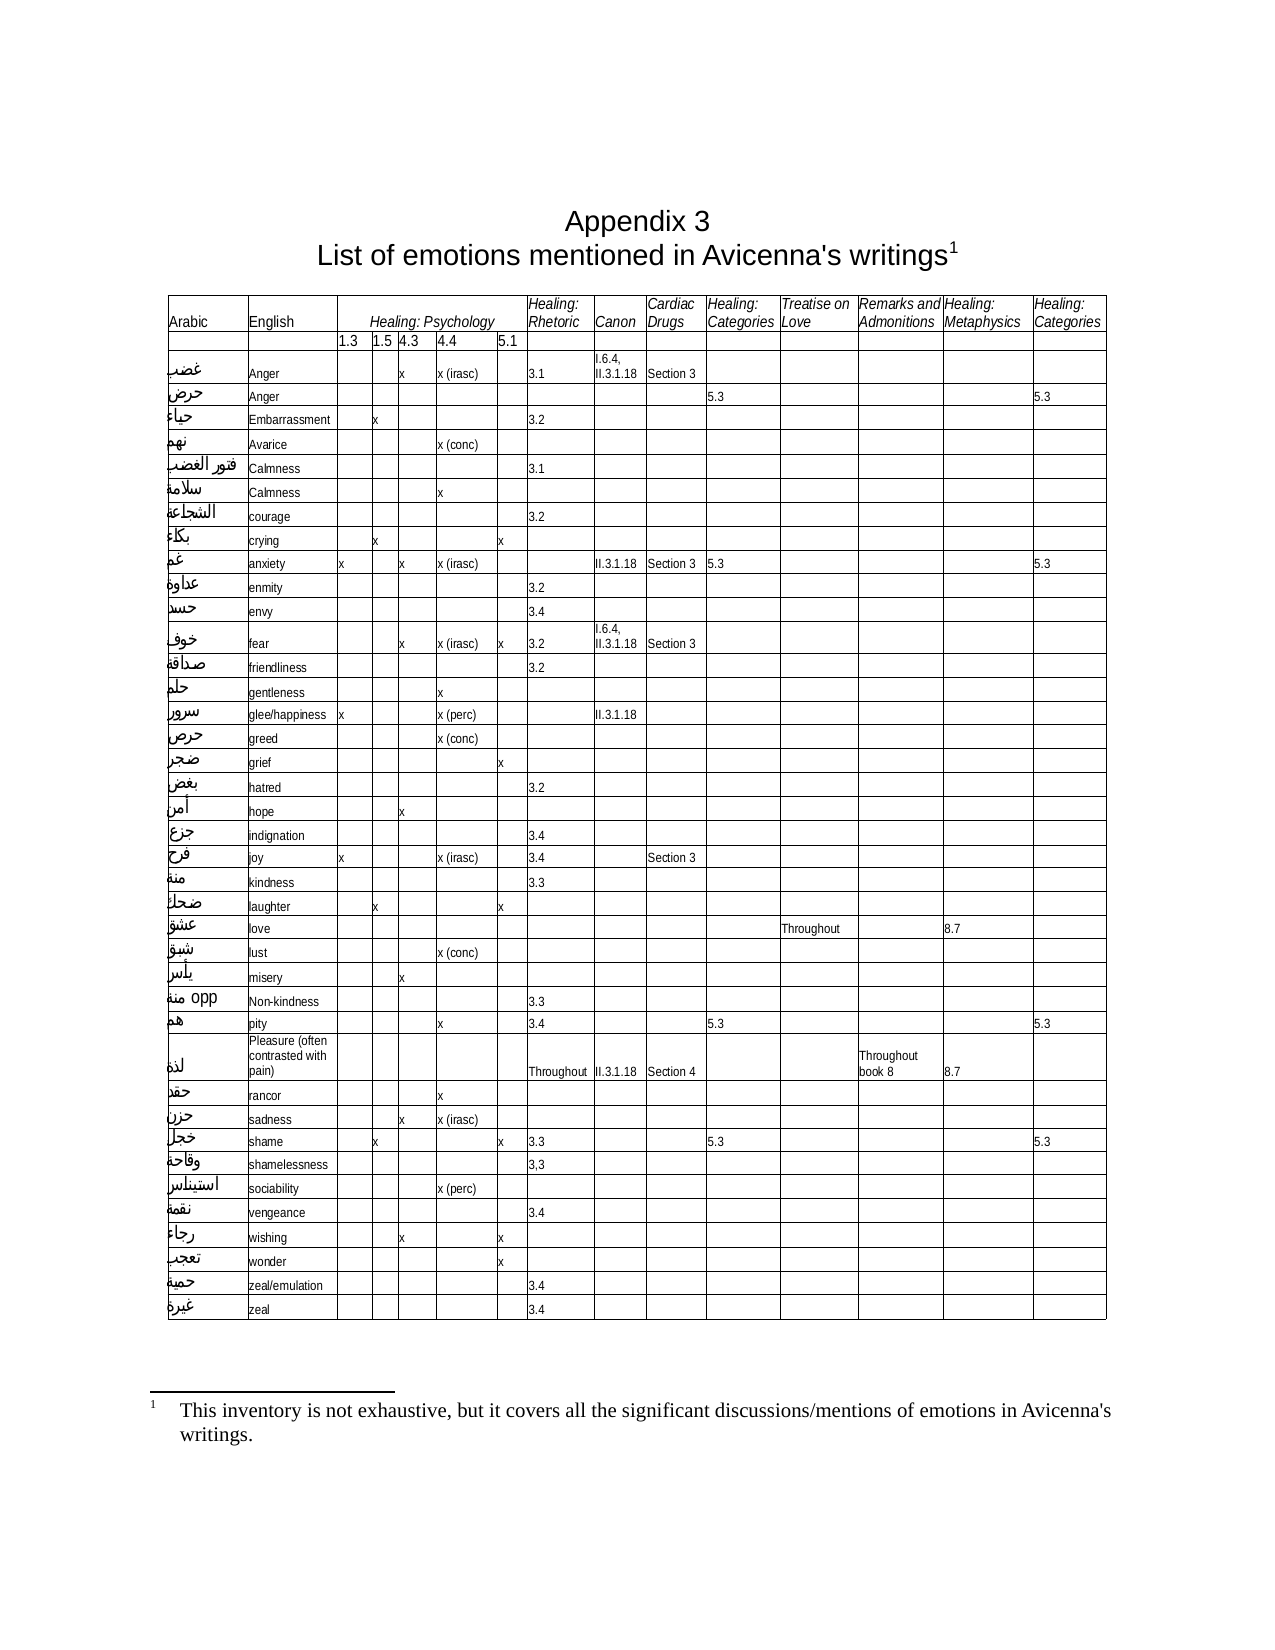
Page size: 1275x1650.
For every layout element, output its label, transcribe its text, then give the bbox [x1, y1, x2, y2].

subtitle Appendix 3 [150, 204, 1125, 238]
subtitle List of emotions mentioned in Avicenna's writings [150, 238, 1125, 271]
text This inventory is not exhaustive, but it covers all the significant discussions/mentions of emotions in Avicenna's writings. [150, 1398, 1125, 1446]
